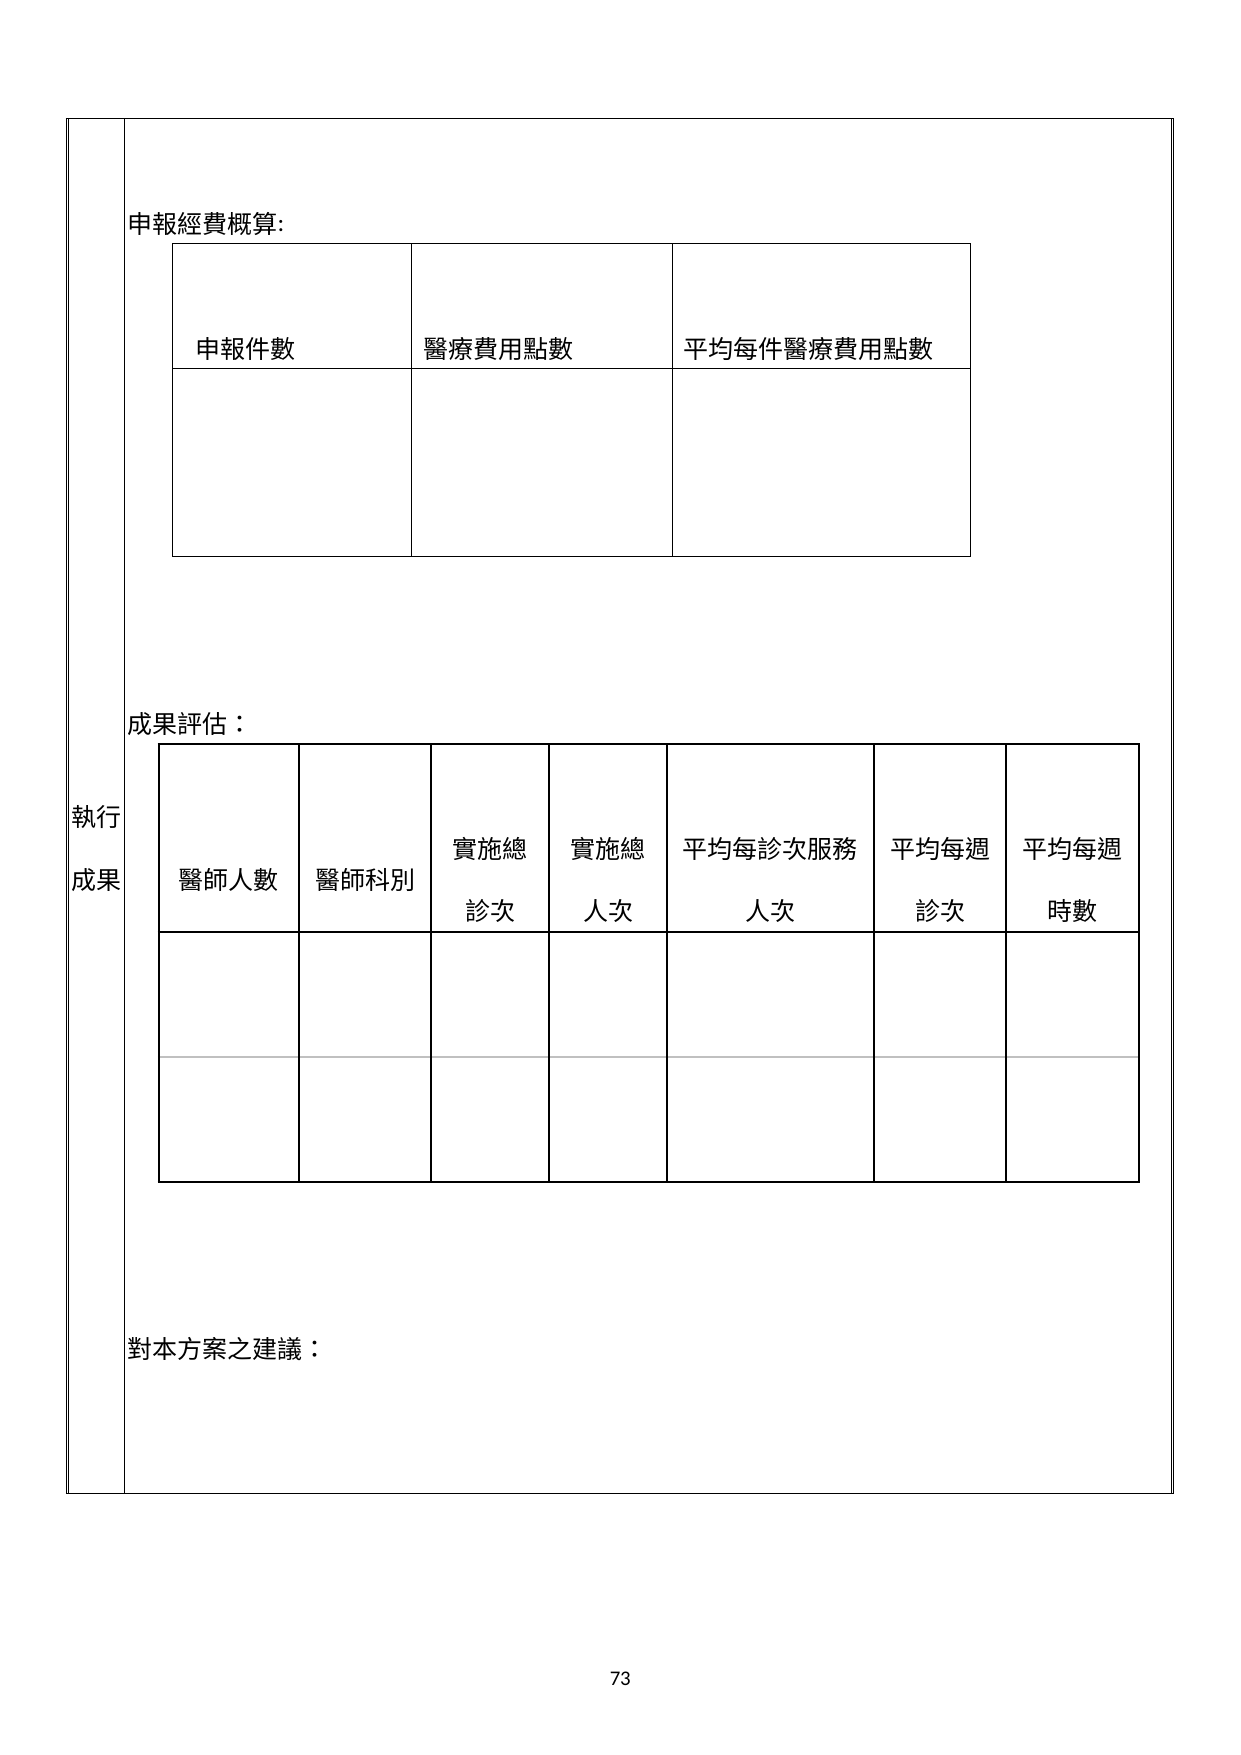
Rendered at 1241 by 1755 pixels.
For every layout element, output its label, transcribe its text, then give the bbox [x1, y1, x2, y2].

table_cell 執行成果 [69, 119, 124, 1493]
table_cell [173, 493, 411, 556]
table_header 醫師科別 [300, 745, 430, 931]
table_header 平均每件醫療費用點數 [673, 244, 970, 368]
table_cell [875, 933, 1005, 1056]
table_header 醫師人數 [160, 745, 298, 931]
table_cell [550, 933, 666, 1056]
table_header 實施總診次 [432, 745, 548, 931]
table_header 平均每週診次 [875, 745, 1005, 931]
table_cell [1007, 933, 1138, 1056]
table_cell [875, 1058, 1005, 1181]
table_cell 申報經費概算: 成果評估： 對本方案之建議： [125, 119, 1171, 1493]
table_cell [412, 369, 672, 493]
table_cell [432, 1058, 548, 1181]
table_cell [668, 933, 873, 1056]
table_cell [673, 369, 970, 493]
table_cell [673, 493, 970, 556]
table_cell [412, 493, 672, 556]
table_header 平均每週時數 [1007, 745, 1138, 931]
table_header 申報件數 [173, 244, 411, 368]
table_cell [668, 1058, 873, 1181]
table_cell [300, 1058, 430, 1181]
table_cell [160, 933, 298, 1056]
table_header 實施總人次 [550, 745, 666, 931]
table_cell [432, 933, 548, 1056]
table_cell [1007, 1058, 1138, 1181]
table_header 平均每診次服務人次 [668, 745, 873, 931]
table_cell [160, 1058, 298, 1181]
table_header 醫療費用點數 [412, 244, 672, 368]
table_cell [300, 933, 430, 1056]
table_cell [550, 1058, 666, 1181]
table_cell [173, 369, 411, 493]
